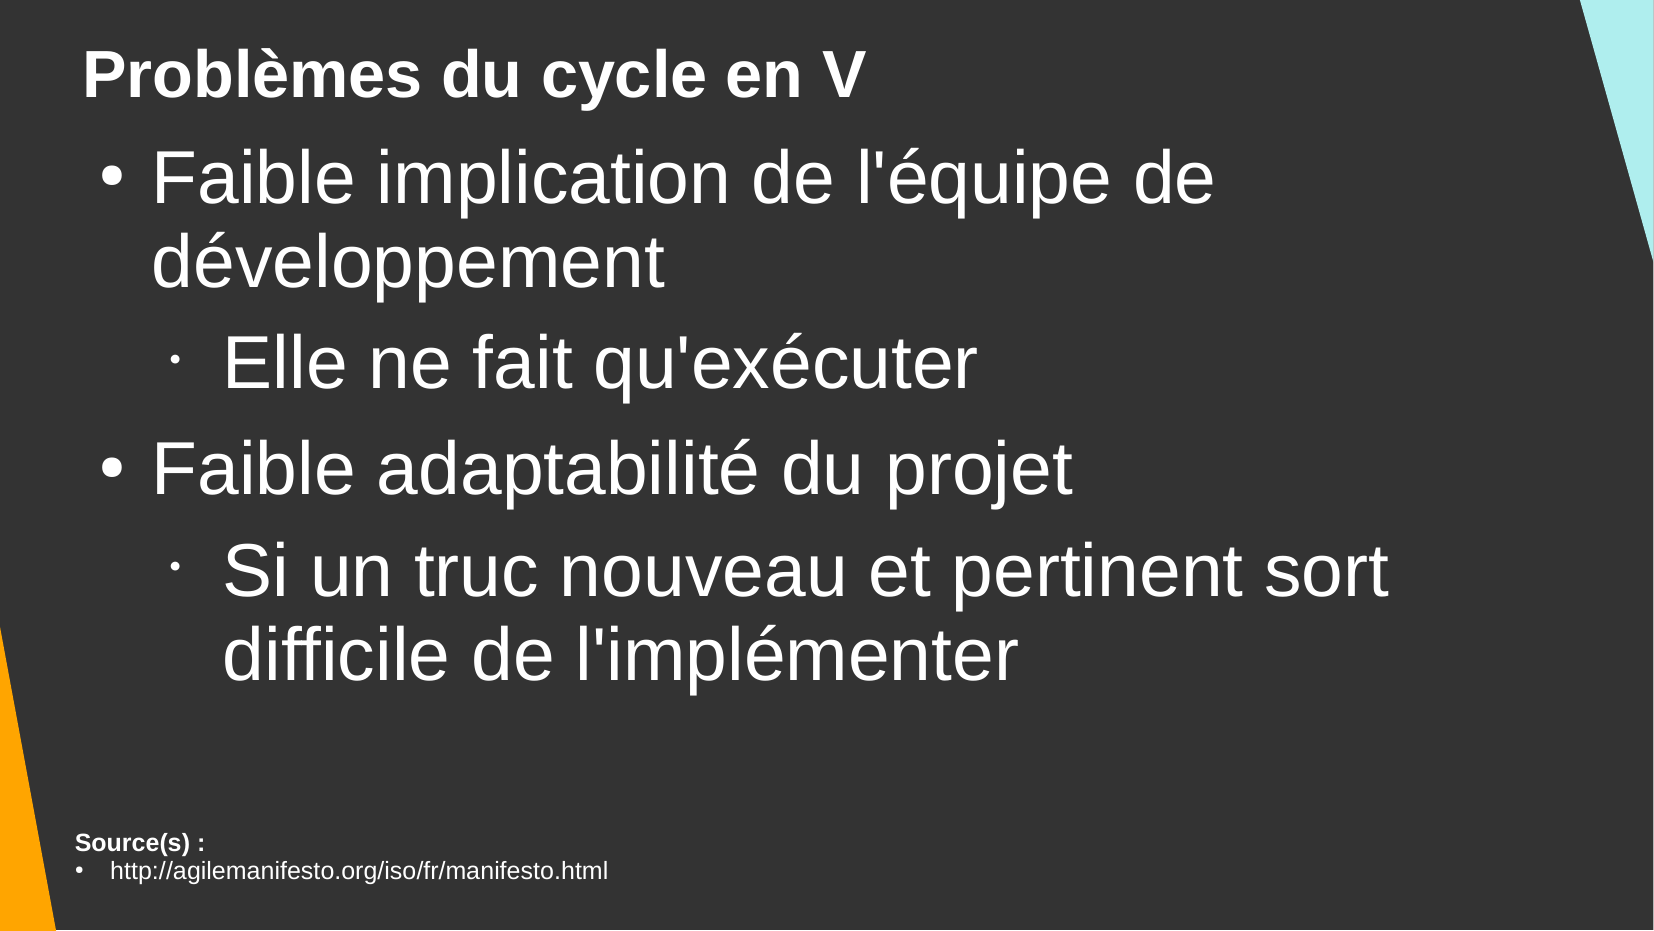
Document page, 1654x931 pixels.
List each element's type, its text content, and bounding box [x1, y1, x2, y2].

text_box [1579, 0, 1654, 265]
text_box Source(s) : http://agilemanifesto.org/iso/fr/manifesto.html [59, 821, 1546, 920]
title Problèmes du cycle en V [82, 37, 1571, 122]
text_box [0, 626, 57, 931]
list Faible implication de l'équipe de développement Elle ne fait qu'exécuter Faible adaptabilité du projet Si un truc nouveau et pertinent sort difficile de l'implémenter [80, 135, 1620, 777]
